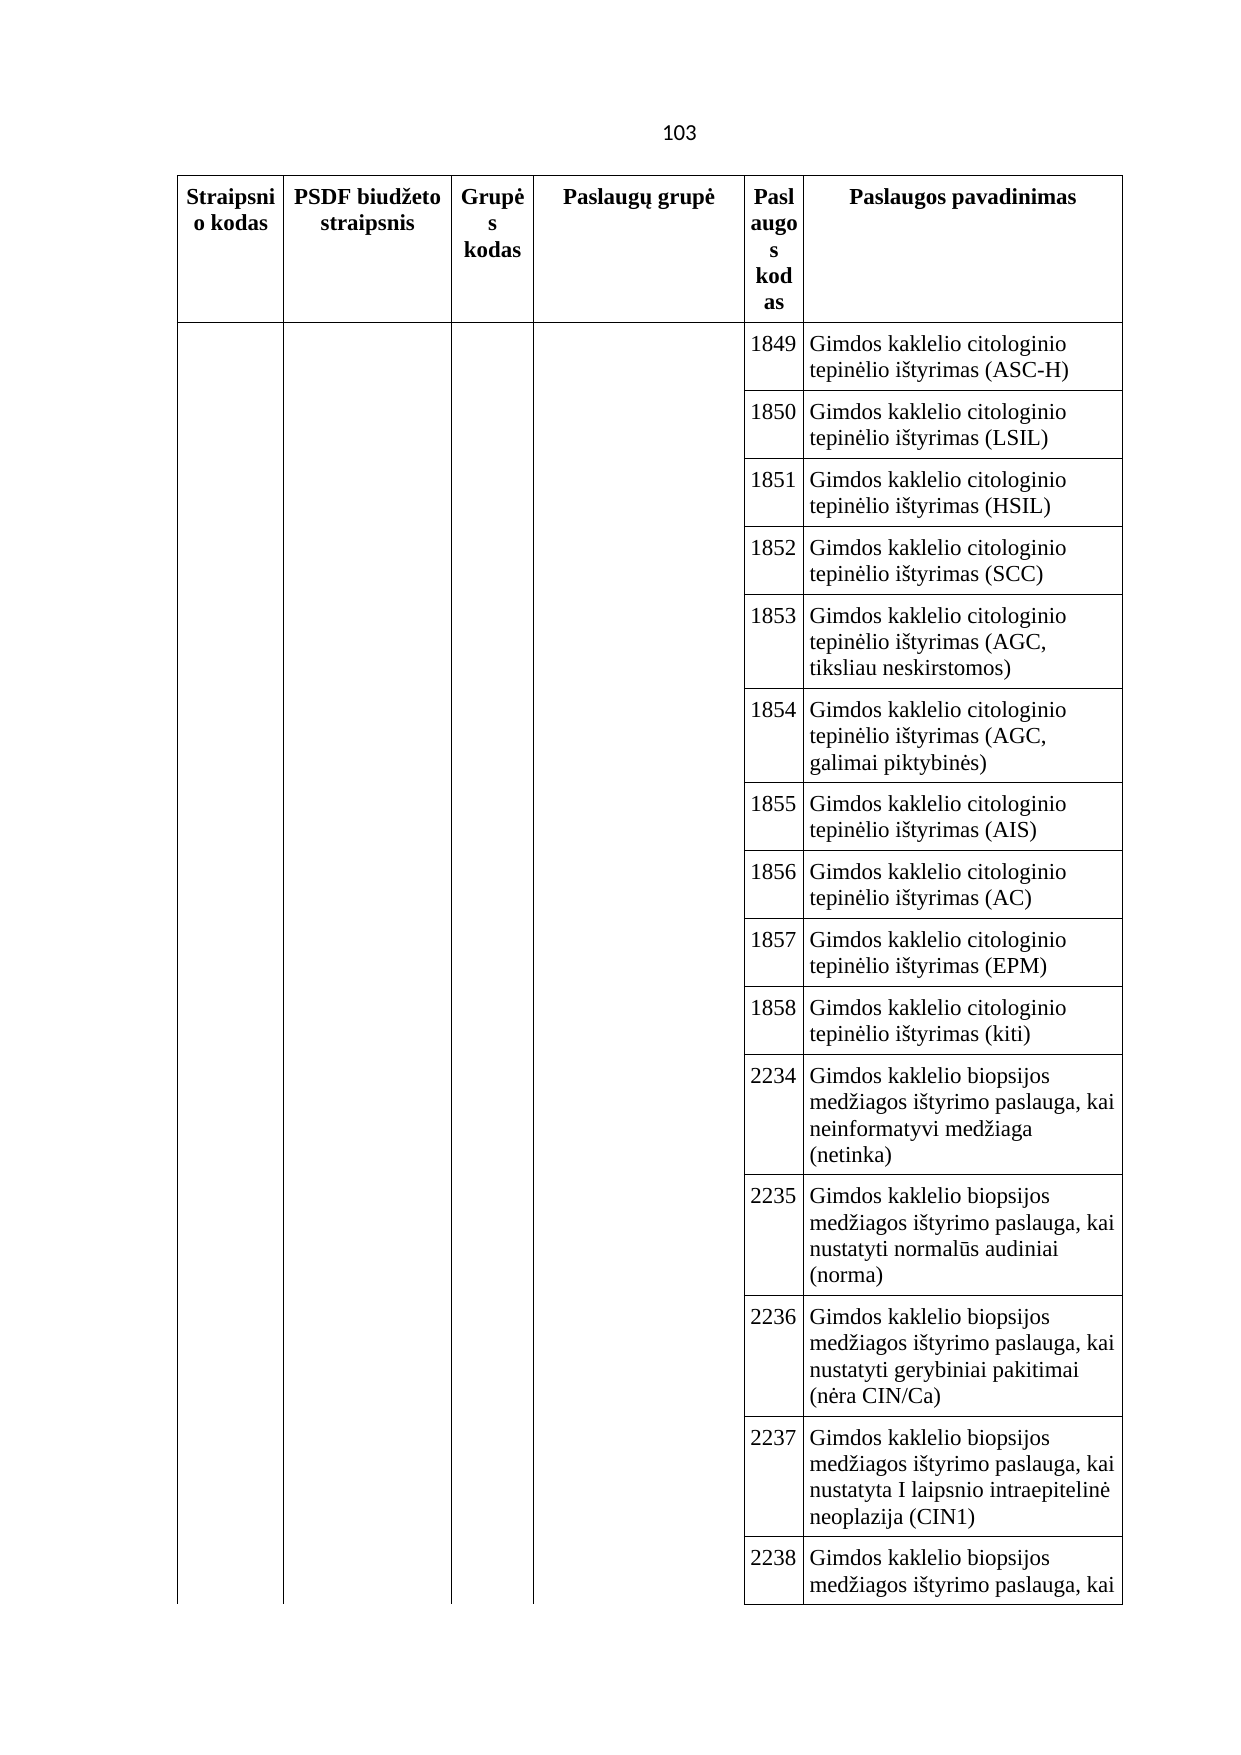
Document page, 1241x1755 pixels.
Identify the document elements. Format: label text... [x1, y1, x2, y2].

table_header Paslaugos pavadinimas [804, 176, 1122, 322]
table_cell 1857 [745, 919, 803, 986]
table_cell [534, 986, 744, 1054]
table_cell [534, 688, 744, 782]
table_cell [534, 782, 744, 850]
table_cell [284, 918, 451, 986]
table_cell 1856 [745, 851, 803, 918]
table_cell 2234 [745, 1055, 803, 1174]
table_cell [452, 390, 533, 458]
table_cell 1849 [745, 323, 803, 390]
table_cell [178, 1416, 283, 1536]
table_cell [178, 390, 283, 458]
table_cell 1855 [745, 783, 803, 850]
table_cell [178, 1054, 283, 1174]
table_cell [178, 594, 283, 688]
table_cell Gimdos kaklelio biopsijos medžiagos ištyrimo paslauga, kai neinformatyvi medžiaga (netinka) [804, 1055, 1122, 1174]
table_cell [284, 688, 451, 782]
table_cell 1851 [745, 459, 803, 526]
table_cell Gimdos kaklelio biopsijos medžiagos ištyrimo paslauga, kai nustatyti normalūs audiniai (norma) [804, 1175, 1122, 1295]
table_cell [452, 1536, 533, 1604]
table_cell [284, 323, 451, 390]
table_cell [534, 1536, 744, 1604]
table_cell [284, 526, 451, 593]
table_cell 1853 [745, 595, 803, 688]
table_cell [178, 458, 283, 526]
table_cell [284, 1295, 451, 1416]
table_cell [534, 390, 744, 458]
table_cell [534, 526, 744, 593]
table_cell [534, 323, 744, 390]
table_cell [284, 850, 451, 918]
table_header Paslaugų grupė [534, 176, 744, 322]
table_cell [452, 458, 533, 526]
table_cell [284, 390, 451, 458]
table_cell [452, 1174, 533, 1295]
table_cell [452, 323, 533, 390]
table_cell [178, 323, 283, 390]
table_cell Gimdos kaklelio citologinio tepinėlio ištyrimas (SCC) [804, 527, 1122, 593]
table_cell Gimdos kaklelio citologinio tepinėlio ištyrimas (LSIL) [804, 391, 1122, 458]
table_cell [534, 1174, 744, 1295]
table_cell Gimdos kaklelio citologinio tepinėlio ištyrimas (AGC, galimai piktybinės) [804, 689, 1122, 782]
table_cell [452, 688, 533, 782]
table_cell Gimdos kaklelio citologinio tepinėlio ištyrimas (kiti) [804, 987, 1122, 1054]
table_cell Gimdos kaklelio biopsijos medžiagos ištyrimo paslauga, kai nustatyta I laipsnio intraepitelinė neoplazija (CIN1) [804, 1417, 1122, 1536]
table_cell [534, 918, 744, 986]
table_header Grupės kodas [452, 176, 533, 322]
table_cell [178, 1295, 283, 1416]
table_cell [178, 688, 283, 782]
table_cell 2237 [745, 1417, 803, 1536]
table_cell [534, 1295, 744, 1416]
table_cell [178, 1174, 283, 1295]
table_cell [284, 782, 451, 850]
table_header Straipsnio kodas [178, 176, 283, 322]
table_cell [452, 918, 533, 986]
table_cell [452, 1295, 533, 1416]
table_cell 1850 [745, 391, 803, 458]
table_cell [452, 1416, 533, 1536]
table_cell [178, 1536, 283, 1604]
table_cell 1858 [745, 987, 803, 1054]
table_cell [178, 850, 283, 918]
table_cell Gimdos kaklelio biopsijos medžiagos ištyrimo paslauga, kai nustatyti gerybiniai pakitimai (nėra CIN/Ca) [804, 1296, 1122, 1416]
table_cell [178, 526, 283, 593]
table_cell 2238 [745, 1537, 803, 1604]
table_cell [284, 458, 451, 526]
table_cell [284, 594, 451, 688]
table_cell Gimdos kaklelio biopsijos medžiagos ištyrimo paslauga, kai [804, 1537, 1122, 1604]
table_cell Gimdos kaklelio citologinio tepinėlio ištyrimas (HSIL) [804, 459, 1122, 526]
table_cell [178, 918, 283, 986]
table_cell 2235 [745, 1175, 803, 1295]
table_cell Gimdos kaklelio citologinio tepinėlio ištyrimas (ASC-H) [804, 323, 1122, 390]
table_cell [284, 1174, 451, 1295]
table_cell [452, 594, 533, 688]
table_cell Gimdos kaklelio citologinio tepinėlio ištyrimas (AIS) [804, 783, 1122, 850]
table_cell [534, 594, 744, 688]
table_cell [452, 526, 533, 593]
table_cell Gimdos kaklelio citologinio tepinėlio ištyrimas (AC) [804, 851, 1122, 918]
table_cell [178, 782, 283, 850]
table_cell [178, 986, 283, 1054]
table_cell [534, 1054, 744, 1174]
table_cell Gimdos kaklelio citologinio tepinėlio ištyrimas (AGC, tiksliau neskirstomos) [804, 595, 1122, 688]
table_cell [452, 782, 533, 850]
table_header Paslaugos kodas [745, 176, 803, 322]
table_cell 1852 [745, 527, 803, 593]
table_cell Gimdos kaklelio citologinio tepinėlio ištyrimas (EPM) [804, 919, 1122, 986]
table_cell [284, 1416, 451, 1536]
table_cell [284, 1536, 451, 1604]
table_cell [452, 1054, 533, 1174]
table_cell [534, 850, 744, 918]
table_cell [284, 1054, 451, 1174]
table_cell 2236 [745, 1296, 803, 1416]
table_cell [534, 1416, 744, 1536]
table_cell [452, 850, 533, 918]
table_cell [534, 458, 744, 526]
table_cell [284, 986, 451, 1054]
table_cell [452, 986, 533, 1054]
table_header PSDF biudžeto straipsnis [284, 176, 451, 322]
table_cell 1854 [745, 689, 803, 782]
